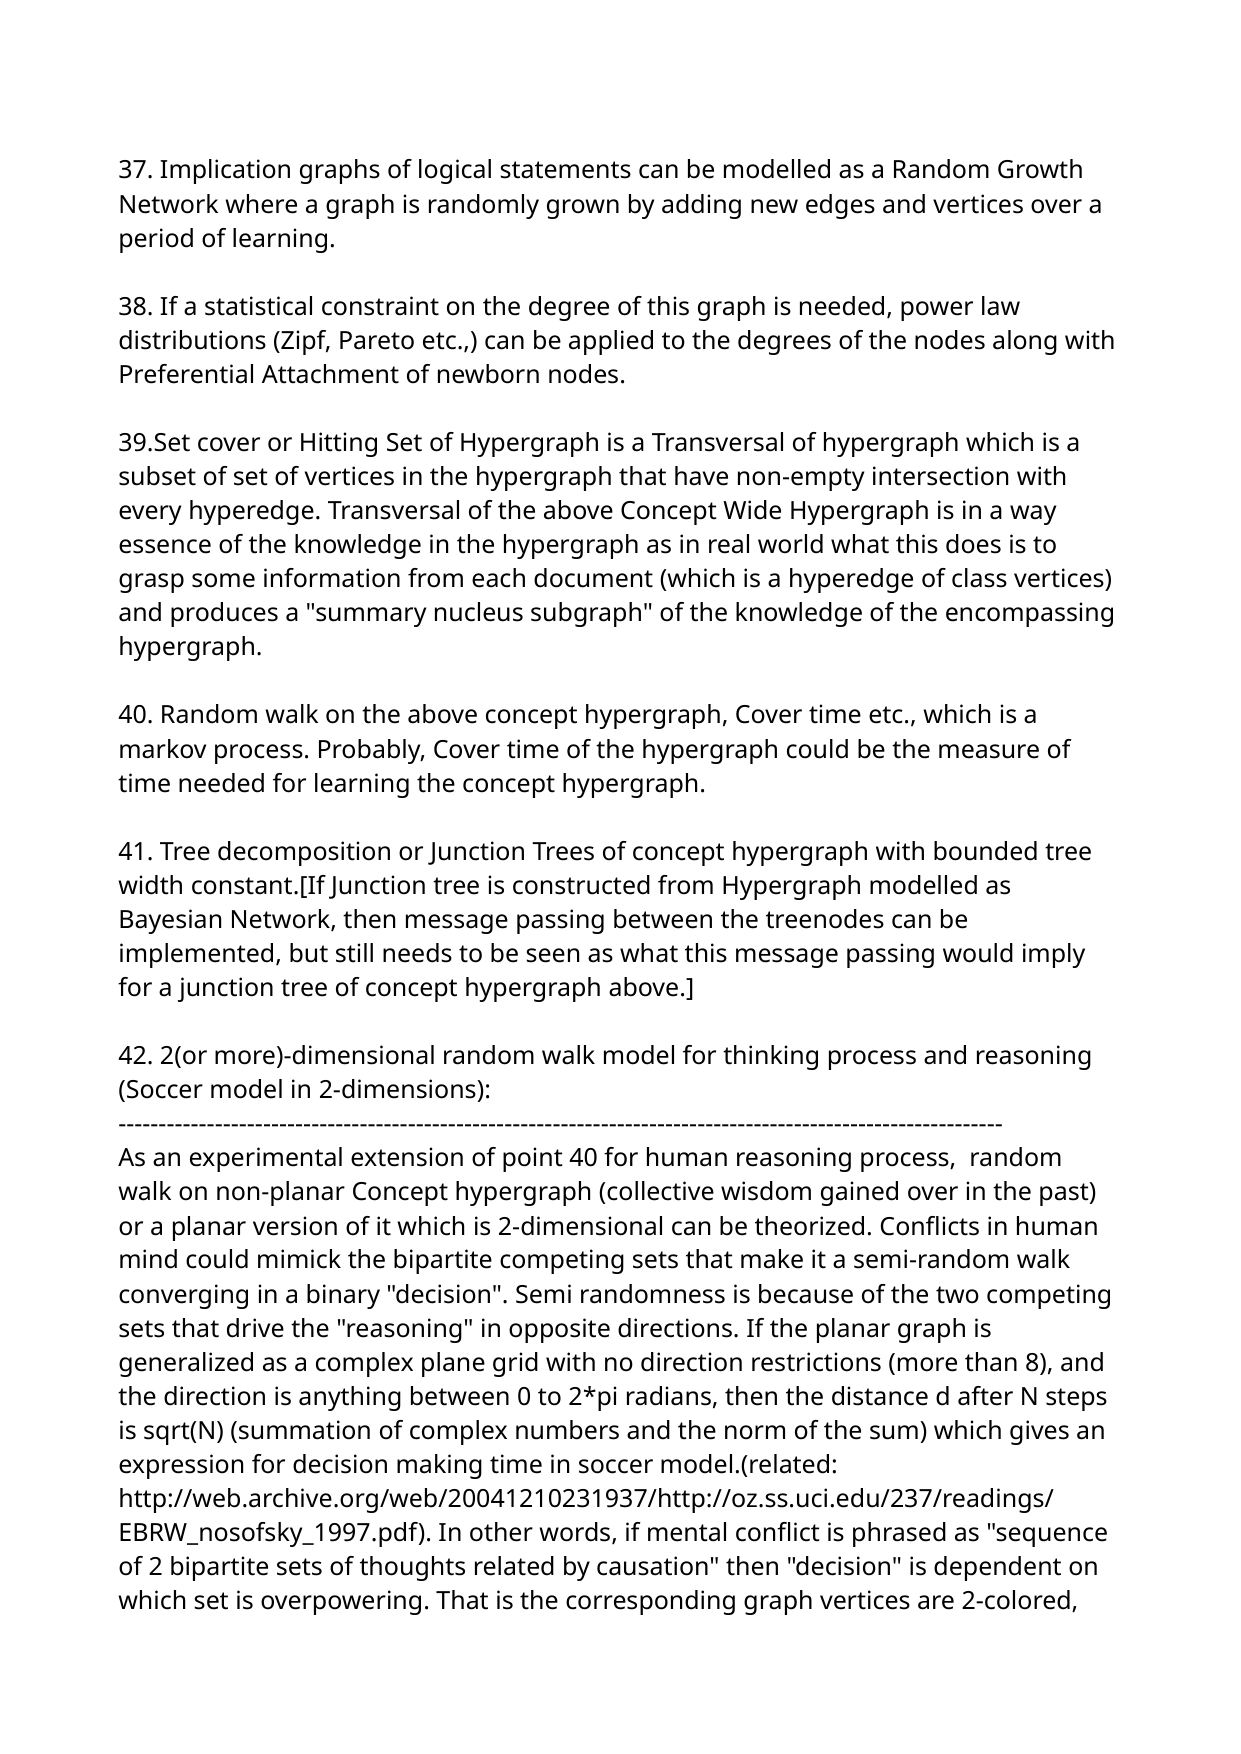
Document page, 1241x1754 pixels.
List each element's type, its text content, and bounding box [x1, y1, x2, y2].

text 40. Random walk on the above concept hypergraph, Cover time etc., which is a markov process. Probably, Cover time of the hypergraph could be the measure of time needed for learning the concept hypergraph. [118, 697, 1122, 799]
text As an experimental extension of point 40 for human reasoning process, random walk on non-planar Concept hypergraph (collective wisdom gained over in the past) or a planar version of it which is 2-dimensional can be theorized. Conflicts in human mind could mimick the bipartite competing sets that make it a semi-random walk converging in a binary "decision". Semi randomness is because of the two competing sets that drive the "reasoning" in opposite directions. If the planar graph is generalized as a complex plane grid with no direction restrictions (more than 8), and the direction is anything between 0 to 2*pi radians, then the distance d after N steps is sqrt(N) (summation of complex numbers and the norm of the sum) which gives an expression for decision making time in soccer model.(related: http://web.archive.org/web/20041210231937/http://oz.ss.uci.edu/237/readings/EBRW_nosofsky_1997.pdf). In other words, if mental conflict is phrased as "sequence of 2 bipartite sets of thoughts related by causation" then "decision" is dependent on which set is overpowering. That is the corresponding graph vertices are 2-colored, [118, 1140, 1122, 1617]
text 37. Implication graphs of logical statements can be modelled as a Random Growth Network where a graph is randomly grown by adding new edges and vertices over a period of learning. [118, 152, 1122, 254]
text 38. If a statistical constraint on the degree of this graph is needed, power law distributions (Zipf, Pareto etc.,) can be applied to the degrees of the nodes along with Preferential Attachment of newborn nodes. [118, 288, 1122, 391]
text 42. 2(or more)-dimensional random walk model for thinking process and reasoning (Soccer model in 2-dimensions): [118, 1038, 1122, 1106]
text -------------------------------------------------------------------------------------------------------------- [118, 1106, 1122, 1140]
text 39.Set cover or Hitting Set of Hypergraph is a Transversal of hypergraph which is a subset of set of vertices in the hypergraph that have non-empty intersection with every hyperedge. Transversal of the above Concept Wide Hypergraph is in a way essence of the knowledge in the hypergraph as in real world what this does is to grasp some information from each document (which is a hyperedge of class vertices) and produces a "summary nucleus subgraph" of the knowledge of the encompassing hypergraph. [118, 425, 1122, 663]
text 41. Tree decomposition or Junction Trees of concept hypergraph with bounded tree width constant.[If Junction tree is constructed from Hypergraph modelled as Bayesian Network, then message passing between the treenodes can be implemented, but still needs to be seen as what this message passing would imply for a junction tree of concept hypergraph above.] [118, 833, 1122, 1004]
